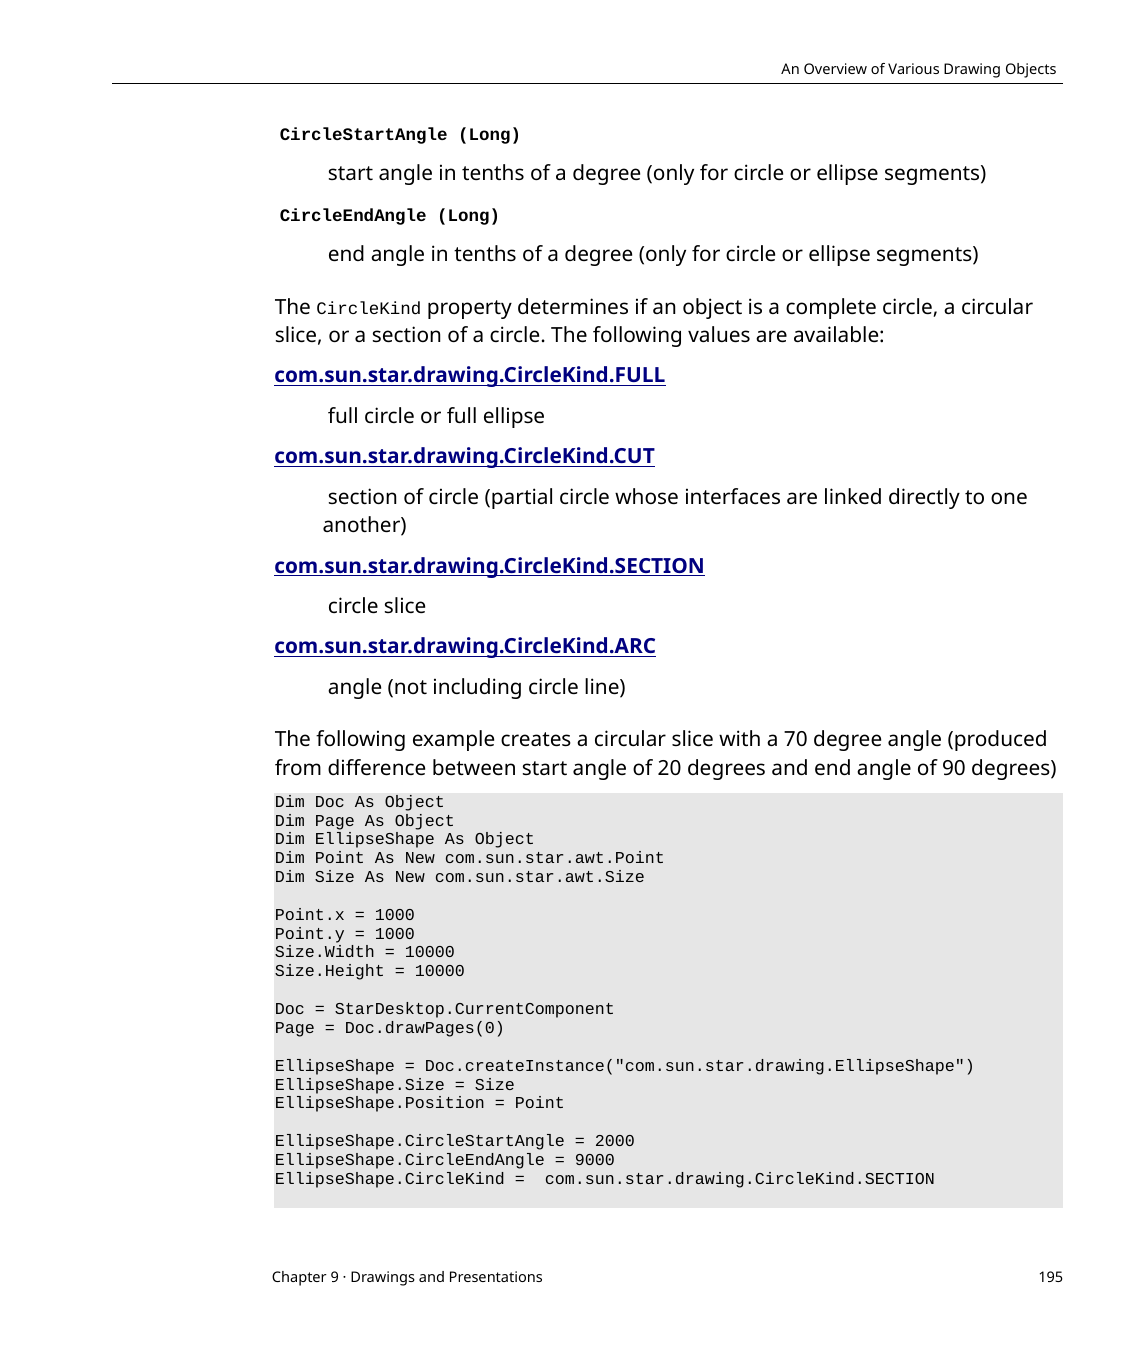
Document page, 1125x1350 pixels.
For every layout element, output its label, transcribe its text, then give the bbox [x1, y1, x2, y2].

list full circle or full ellipse [322, 401, 1063, 429]
list end angle in tenths of a degree (only for circle or ellipse segments) [322, 239, 1063, 268]
list CircleEndAngle (Long) [274, 199, 1063, 227]
text The following example creates a circular slice with a 70 degree angle (produced from difference between start angle of 20 degrees and end angle of 90 degrees) [274, 724, 1063, 781]
list angle (not including circle line) [322, 672, 1063, 700]
text Dim Doc As Object Dim Page As Object Dim EllipseShape As Object Dim Point As New com.sun.star.awt.Point Dim Size As New com.sun.star.awt.Size Point.x = 1000 Point.y = 1000 Size.Width = 10000 Size.Height = 10000 Doc = StarDesktop.CurrentComponent Page = Doc.drawPages(0) EllipseShape = Doc.createInstance("com.sun.star.drawing.EllipseShape") EllipseShape.Size = Size EllipseShape.Position = Point EllipseShape.CircleStartAngle = 2000 EllipseShape.CircleEndAngle = 9000 EllipseShape.CircleKind = com.sun.star.drawing.CircleKind.SECTION [274, 793, 1063, 1208]
text The CircleKind property determines if an object is a complete circle, a circular slice, or a section of a circle. The following values are available: [274, 292, 1063, 349]
list com.sun.star.drawing.CircleKind.FULL [274, 361, 1063, 389]
list com.sun.star.drawing.CircleKind.CUT [274, 441, 1063, 470]
list com.sun.star.drawing.CircleKind.SECTION [274, 551, 1063, 579]
list circle slice [322, 591, 1063, 619]
list start angle in tenths of a degree (only for circle or ellipse segments) [322, 158, 1063, 187]
list CircleStartAngle (Long) [274, 118, 1063, 147]
list section of circle (partial circle whose interfaces are linked directly to one another) [322, 482, 1063, 539]
list com.sun.star.drawing.CircleKind.ARC [274, 632, 1063, 660]
